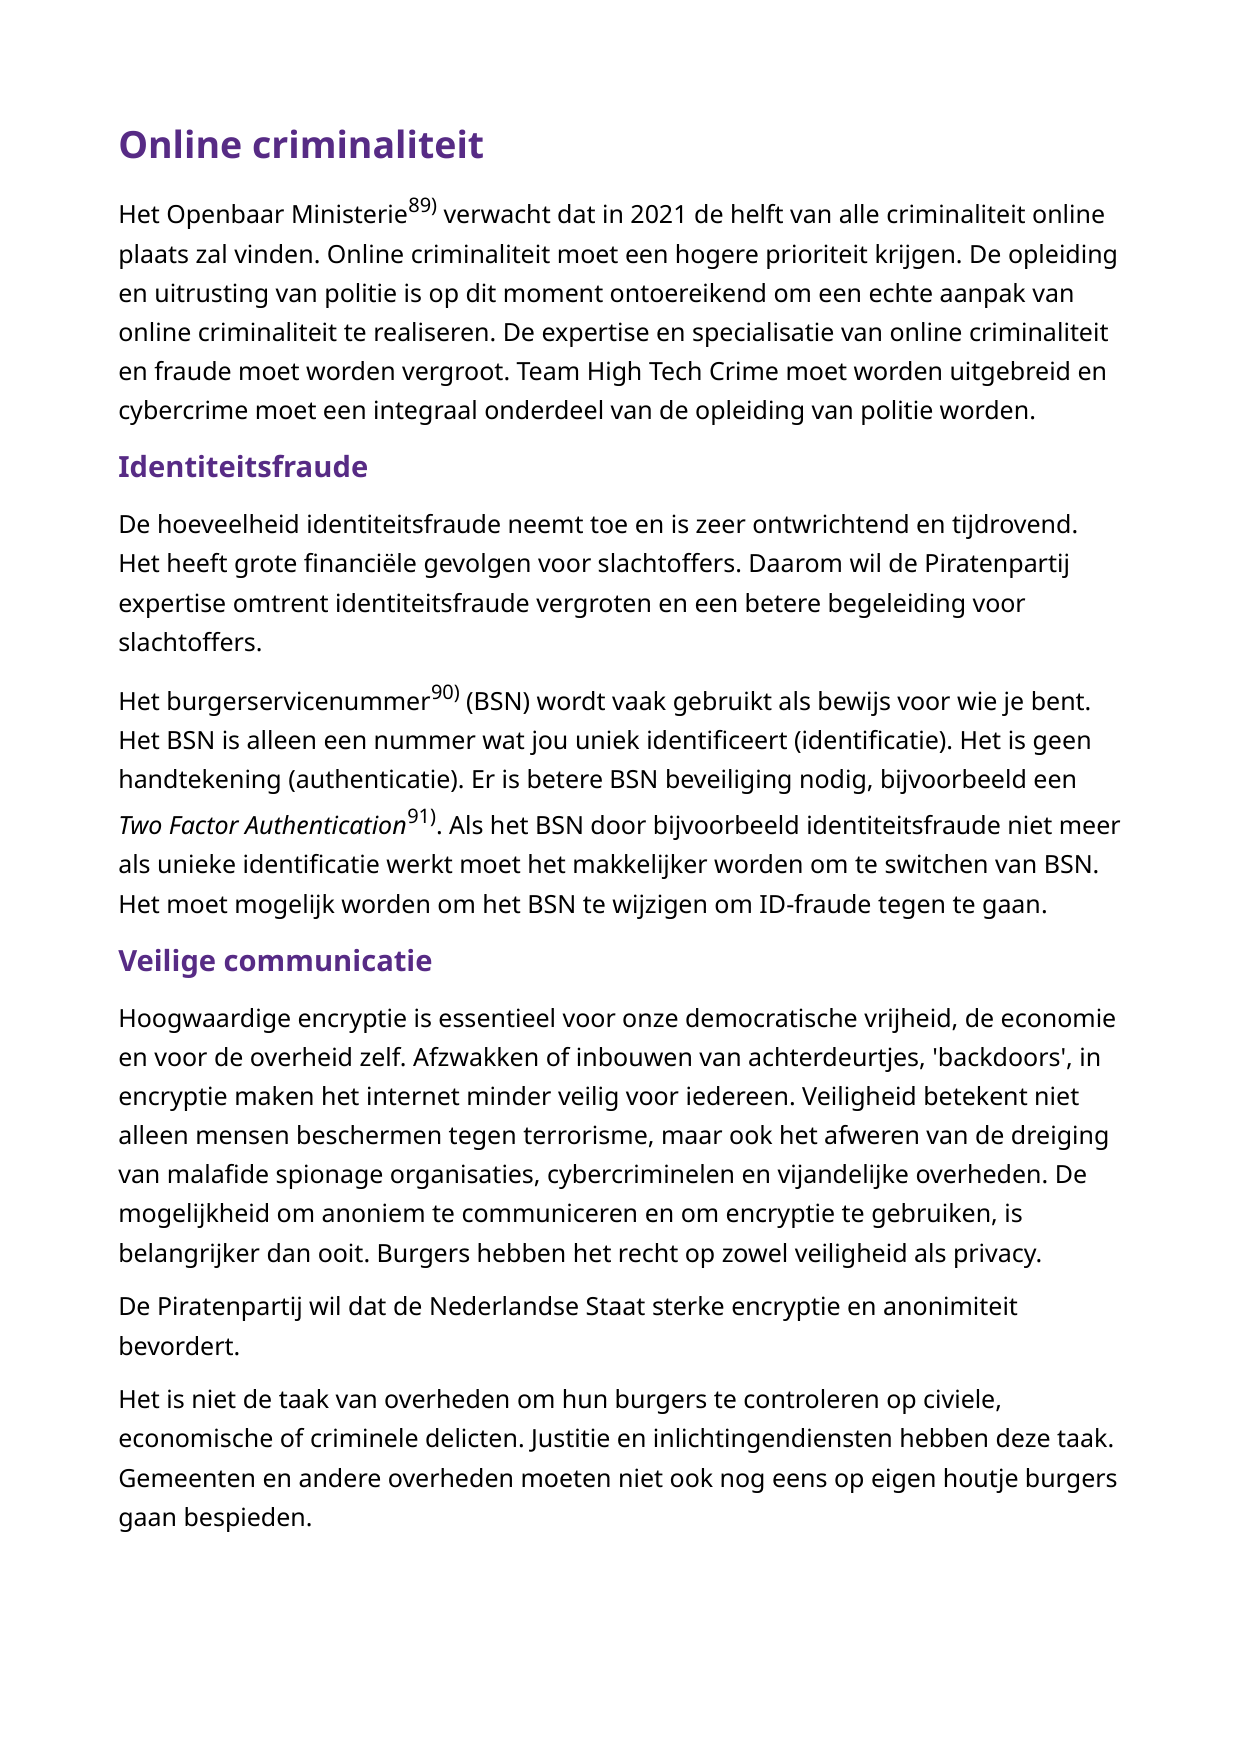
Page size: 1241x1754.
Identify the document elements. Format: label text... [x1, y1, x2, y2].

subtitle Online criminaliteit [118, 118, 1122, 169]
text Het burgerservicenummer90) (BSN) wordt vaak gebruikt als bewijs voor wie je bent. Het BSN is alleen een nummer wat jou uniek identificeert (identificatie). Het is geen handtekening (authenticatie). Er is betere BSN beveiliging nodig, bijvoorbeeld een Two Factor Authentication91). Als het BSN door bijvoorbeeld identiteitsfraude niet meer als unieke identificatie werkt moet het makkelijker worden om te switchen van BSN. Het moet mogelijk worden om het BSN te wijzigen om ID-fraude tegen te gaan. [118, 678, 1122, 920]
text Het is niet de taak van overheden om hun burgers te controleren op civiele, economische of criminele delicten. Justitie en inlichtingendiensten hebben deze taak. Gemeenten en andere overheden moeten niet ook nog eens op eigen houtje burgers gaan bespieden. [118, 1382, 1122, 1533]
text De Piratenpartij wil dat de Nederlandse Staat sterke encryptie en anonimiteit bevordert. [118, 1289, 1122, 1362]
text De hoeveelheid identiteitsfraude neemt toe en is zeer ontwrichtend en tijdrovend. Het heeft grote financiële gevolgen voor slachtoffers. Daarom wil de Piratenpartij expertise omtrent identiteitsfraude vergroten en een betere begeleiding voor slachtoffers. [118, 507, 1122, 658]
subtitle Identiteitsfraude [118, 447, 1122, 486]
subtitle Veilige communicatie [118, 940, 1122, 980]
text Hoogwaardige encryptie is essentieel voor onze democratische vrijheid, de economie en voor de overheid zelf. Afzwakken of inbouwen van achterdeurtjes, 'backdoors', in encryptie maken het internet minder veilig voor iedereen. Veiligheid betekent niet alleen mensen beschermen tegen terrorisme, maar ook het afweren van de dreiging van malafide spionage organisaties, cybercriminelen en vijandelijke overheden. De mogelijkheid om anoniem te communiceren en om encryptie te gebruiken, is belangrijker dan ooit. Burgers hebben het recht op zowel veiligheid als privacy. [118, 1000, 1122, 1269]
text Het Openbaar Ministerie89) verwacht dat in 2021 de helft van alle criminaliteit online plaats zal vinden. Online criminaliteit moet een hogere prioriteit krijgen. De opleiding en uitrusting van politie is op dit moment ontoereikend om een echte aanpak van online criminaliteit te realiseren. De expertise en specialisatie van online criminaliteit en fraude moet worden vergroot. Team High Tech Crime moet worden uitgebreid en cybercrime moet een integraal onderdeel van de opleiding van politie worden. [118, 191, 1122, 427]
